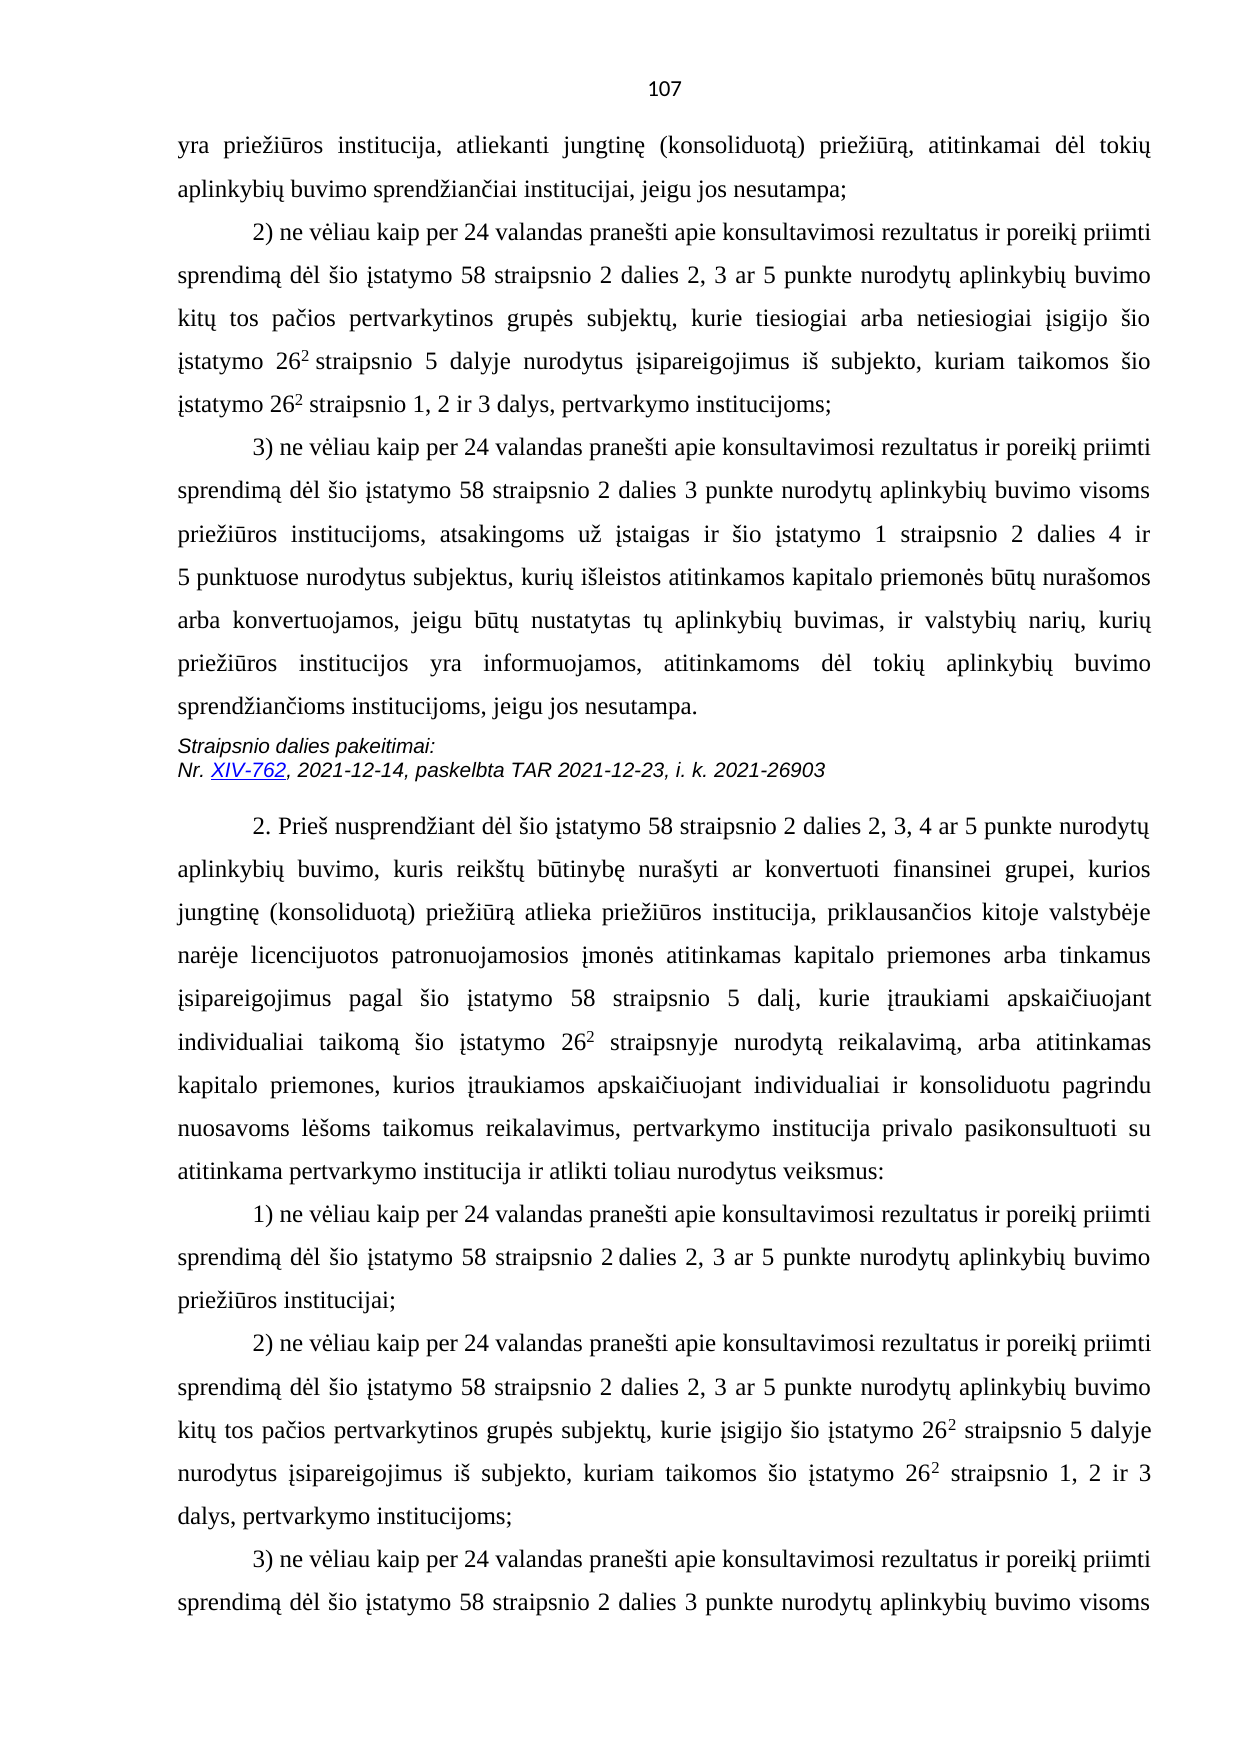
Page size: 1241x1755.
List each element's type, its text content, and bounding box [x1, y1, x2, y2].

text 2. Prieš nusprendžiant dėl šio įstatymo 58 straipsnio 2 dalies 2, 3, 4 ar 5 punkte nurodytų aplinkybių buvimo, kuris reikštų būtinybę nurašyti ar konvertuoti finansinei grupei, kurios jungtinę (konsoliduotą) priežiūrą atlieka priežiūros institucija, priklausančios kitoje valstybėje narėje licencijuotos patronuojamosios įmonės atitinkamas kapitalo priemones arba tinkamus įsipareigojimus pagal šio įstatymo 58 straipsnio 5 dalį, kurie įtraukiami apskaičiuojant individualiai taikomą šio įstatymo 262 straipsnyje nurodytą reikalavimą, arba atitinkamas kapitalo priemones, kurios įtraukiamos apskaičiuojant individualiai ir konsoliduotu pagrindu nuosavoms lėšoms taikomus reikalavimus, pertvarkymo institucija privalo pasikonsultuoti su atitinkama pertvarkymo institucija ir atlikti toliau nurodytus veiksmus: [177, 811, 1152, 1185]
text 1) ne vėliau kaip per 24 valandas pranešti apie konsultavimosi rezultatus ir poreikį priimti sprendimą dėl šio įstatymo 58 straipsnio 2 dalies 2, 3 ar 5 punkte nurodytų aplinkybių buvimo priežiūros institucijai; [177, 1199, 1152, 1314]
text 2) ne vėliau kaip per 24 valandas pranešti apie konsultavimosi rezultatus ir poreikį priimti sprendimą dėl šio įstatymo 58 straipsnio 2 dalies 2, 3 ar 5 punkte nurodytų aplinkybių buvimo kitų tos pačios pertvarkytinos grupės subjektų, kurie įsigijo šio įstatymo 262 straipsnio 5 dalyje nurodytus įsipareigojimus iš subjekto, kuriam taikomos šio įstatymo 262 straipsnio 1, 2 ir 3 dalys, pertvarkymo institucijoms; [177, 1328, 1152, 1530]
text Straipsnio dalies pakeitimai: [177, 734, 1152, 758]
text 3) ne vėliau kaip per 24 valandas pranešti apie konsultavimosi rezultatus ir poreikį priimti sprendimą dėl šio įstatymo 58 straipsnio 2 dalies 3 punkte nurodytų aplinkybių buvimo visoms [177, 1544, 1152, 1616]
text 3) ne vėliau kaip per 24 valandas pranešti apie konsultavimosi rezultatus ir poreikį priimti sprendimą dėl šio įstatymo 58 straipsnio 2 dalies 3 punkte nurodytų aplinkybių buvimo visoms priežiūros institucijoms, atsakingoms už įstaigas ir šio įstatymo 1 straipsnio 2 dalies 4 ir 5 punktuose nurodytus subjektus, kurių išleistos atitinkamos kapitalo priemonės būtų nurašomos arba konvertuojamos, jeigu būtų nustatytas tų aplinkybių buvimas, ir valstybių narių, kurių priežiūros institucijos yra informuojamos, atitinkamoms dėl tokių aplinkybių buvimo sprendžiančioms institucijoms, jeigu jos nesutampa. [177, 432, 1152, 720]
text yra priežiūros institucija, atliekanti jungtinę (konsoliduotą) priežiūrą, atitinkamai dėl tokių aplinkybių buvimo sprendžiančiai institucijai, jeigu jos nesutampa; [177, 131, 1152, 202]
text Nr. XIV-762, 2021-12-14, paskelbta TAR 2021-12-23, i. k. 2021-26903 [177, 758, 1152, 782]
text 2) ne vėliau kaip per 24 valandas pranešti apie konsultavimosi rezultatus ir poreikį priimti sprendimą dėl šio įstatymo 58 straipsnio 2 dalies 2, 3 ar 5 punkte nurodytų aplinkybių buvimo kitų tos pačios pertvarkytinos grupės subjektų, kurie tiesiogiai arba netiesiogiai įsigijo šio įstatymo 262 straipsnio 5 dalyje nurodytus įsipareigojimus iš subjekto, kuriam taikomos šio įstatymo 262 straipsnio 1, 2 ir 3 dalys, pertvarkymo institucijoms; [177, 217, 1152, 418]
